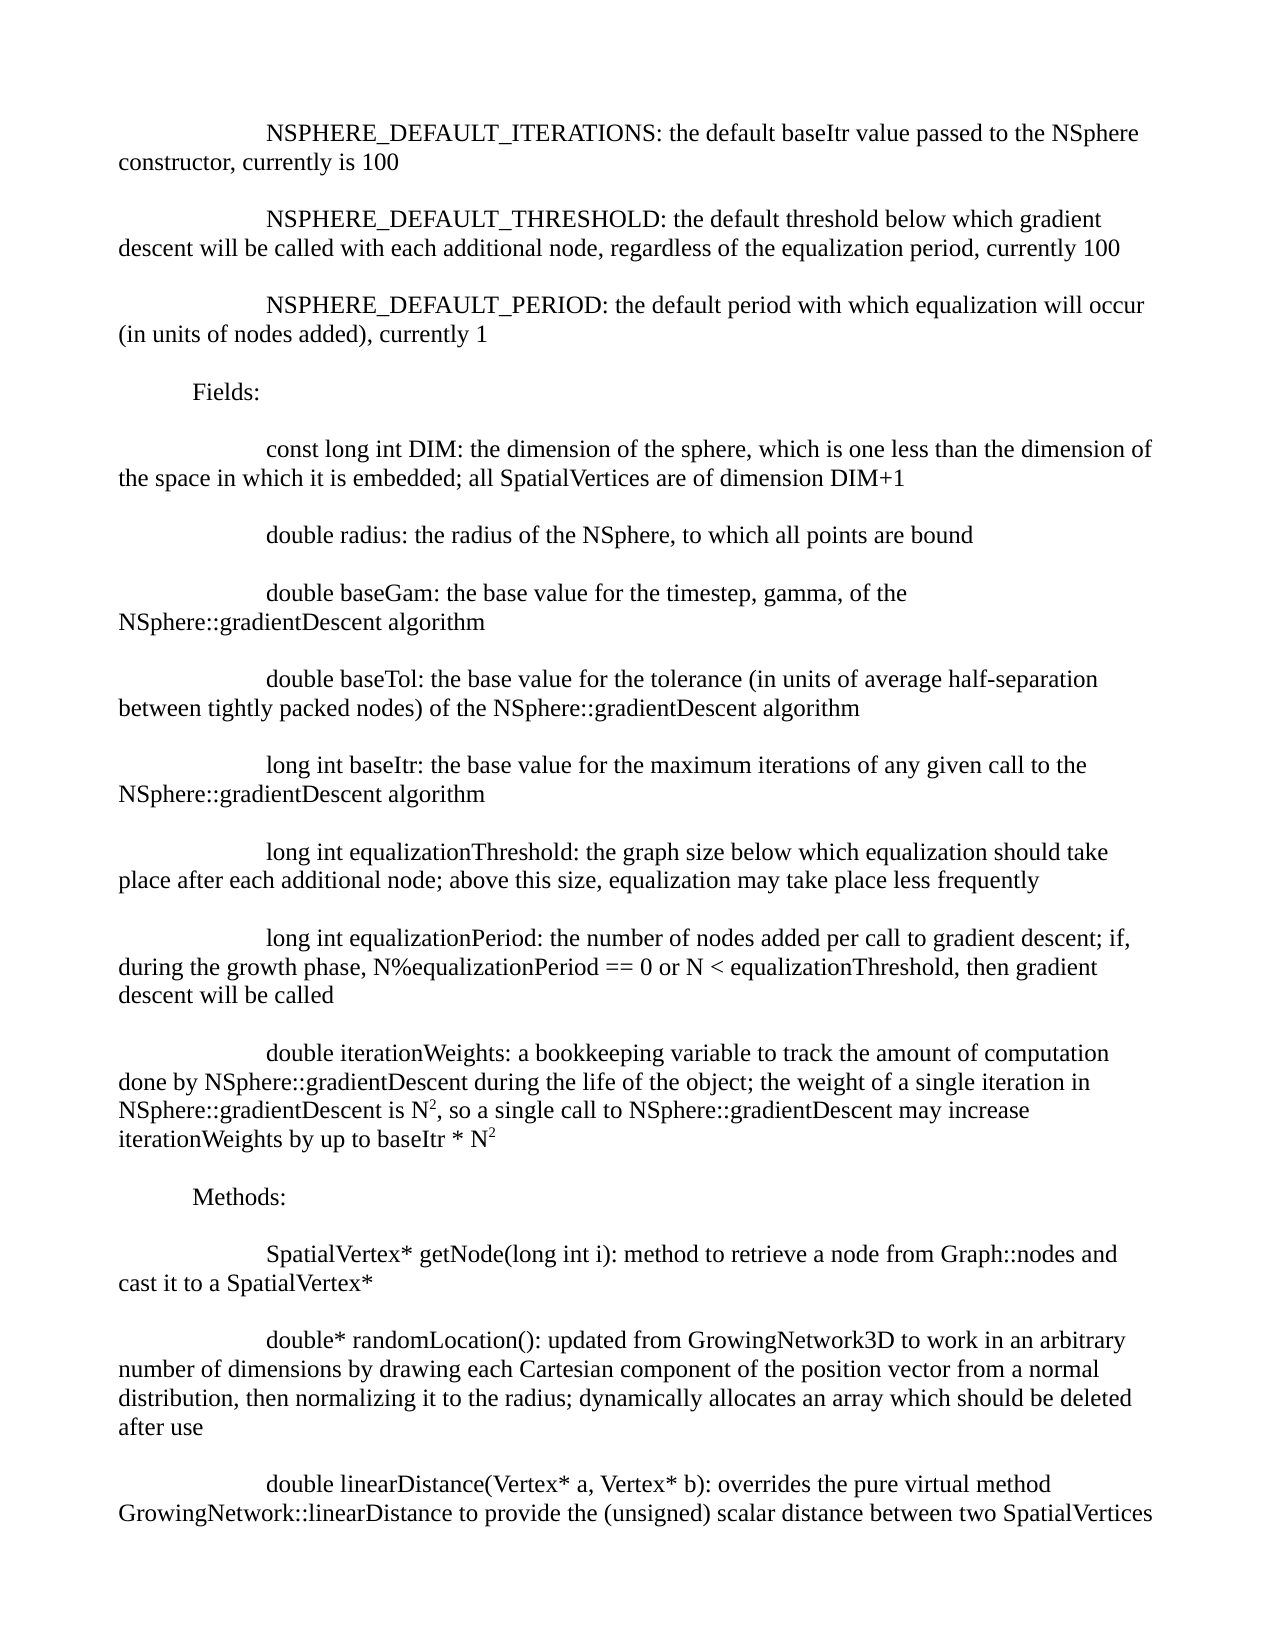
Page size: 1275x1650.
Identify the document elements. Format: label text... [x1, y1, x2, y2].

text double radius: the radius of the NSphere, to which all points are bound [118, 521, 1157, 549]
text double baseGam: the base value for the timestep, gamma, of the NSphere::gradientDescent algorithm [118, 578, 1157, 636]
text Methods: [118, 1182, 1157, 1211]
text NSPHERE_DEFAULT_PERIOD: the default period with which equalization will occur (in units of nodes added), currently 1 [118, 291, 1157, 348]
text long int equalizationPeriod: the number of nodes added per call to gradient descent; if, during the growth phase, N%equalizationPeriod == 0 or N < equalizationThreshold, then gradient descent will be called [118, 923, 1157, 1009]
text NSPHERE_DEFAULT_THRESHOLD: the default threshold below which gradient descent will be called with each additional node, regardless of the equalization period, currently 100 [118, 204, 1157, 262]
text SpatialVertex* getNode(long int i): method to retrieve a node from Graph::nodes and cast it to a SpatialVertex* [118, 1239, 1157, 1297]
text double* randomLocation(): updated from GrowingNetwork3D to work in an arbitrary number of dimensions by drawing each Cartesian component of the position vector from a normal distribution, then normalizing it to the radius; dynamically allocates an array which should be deleted after use [118, 1326, 1157, 1441]
text double linearDistance(Vertex* a, Vertex* b): overrides the pure virtual method GrowingNetwork::linearDistance to provide the (unsigned) scalar distance between two SpatialVertices [118, 1469, 1157, 1527]
text double baseTol: the base value for the tolerance (in units of average half-separation between tightly packed nodes) of the NSphere::gradientDescent algorithm [118, 664, 1157, 722]
text Fields: [118, 377, 1157, 406]
text const long int DIM: the dimension of the sphere, which is one less than the dimension of the space in which it is embedded; all SpatialVertices are of dimension DIM+1 [118, 434, 1157, 492]
text double iterationWeights: a bookkeeping variable to track the amount of computation done by NSphere::gradientDescent during the life of the object; the weight of a single iteration in NSphere::gradientDescent is N2, so a single call to NSphere::gradientDescent may increase iterationWeights by up to baseItr * N2 [118, 1038, 1157, 1153]
text long int baseItr: the base value for the maximum iterations of any given call to the NSphere::gradientDescent algorithm [118, 751, 1157, 808]
text long int equalizationThreshold: the graph size below which equalization should take place after each additional node; above this size, equalization may take place less frequently [118, 837, 1157, 894]
text NSPHERE_DEFAULT_ITERATIONS: the default baseItr value passed to the NSphere constructor, currently is 100 [118, 118, 1157, 176]
